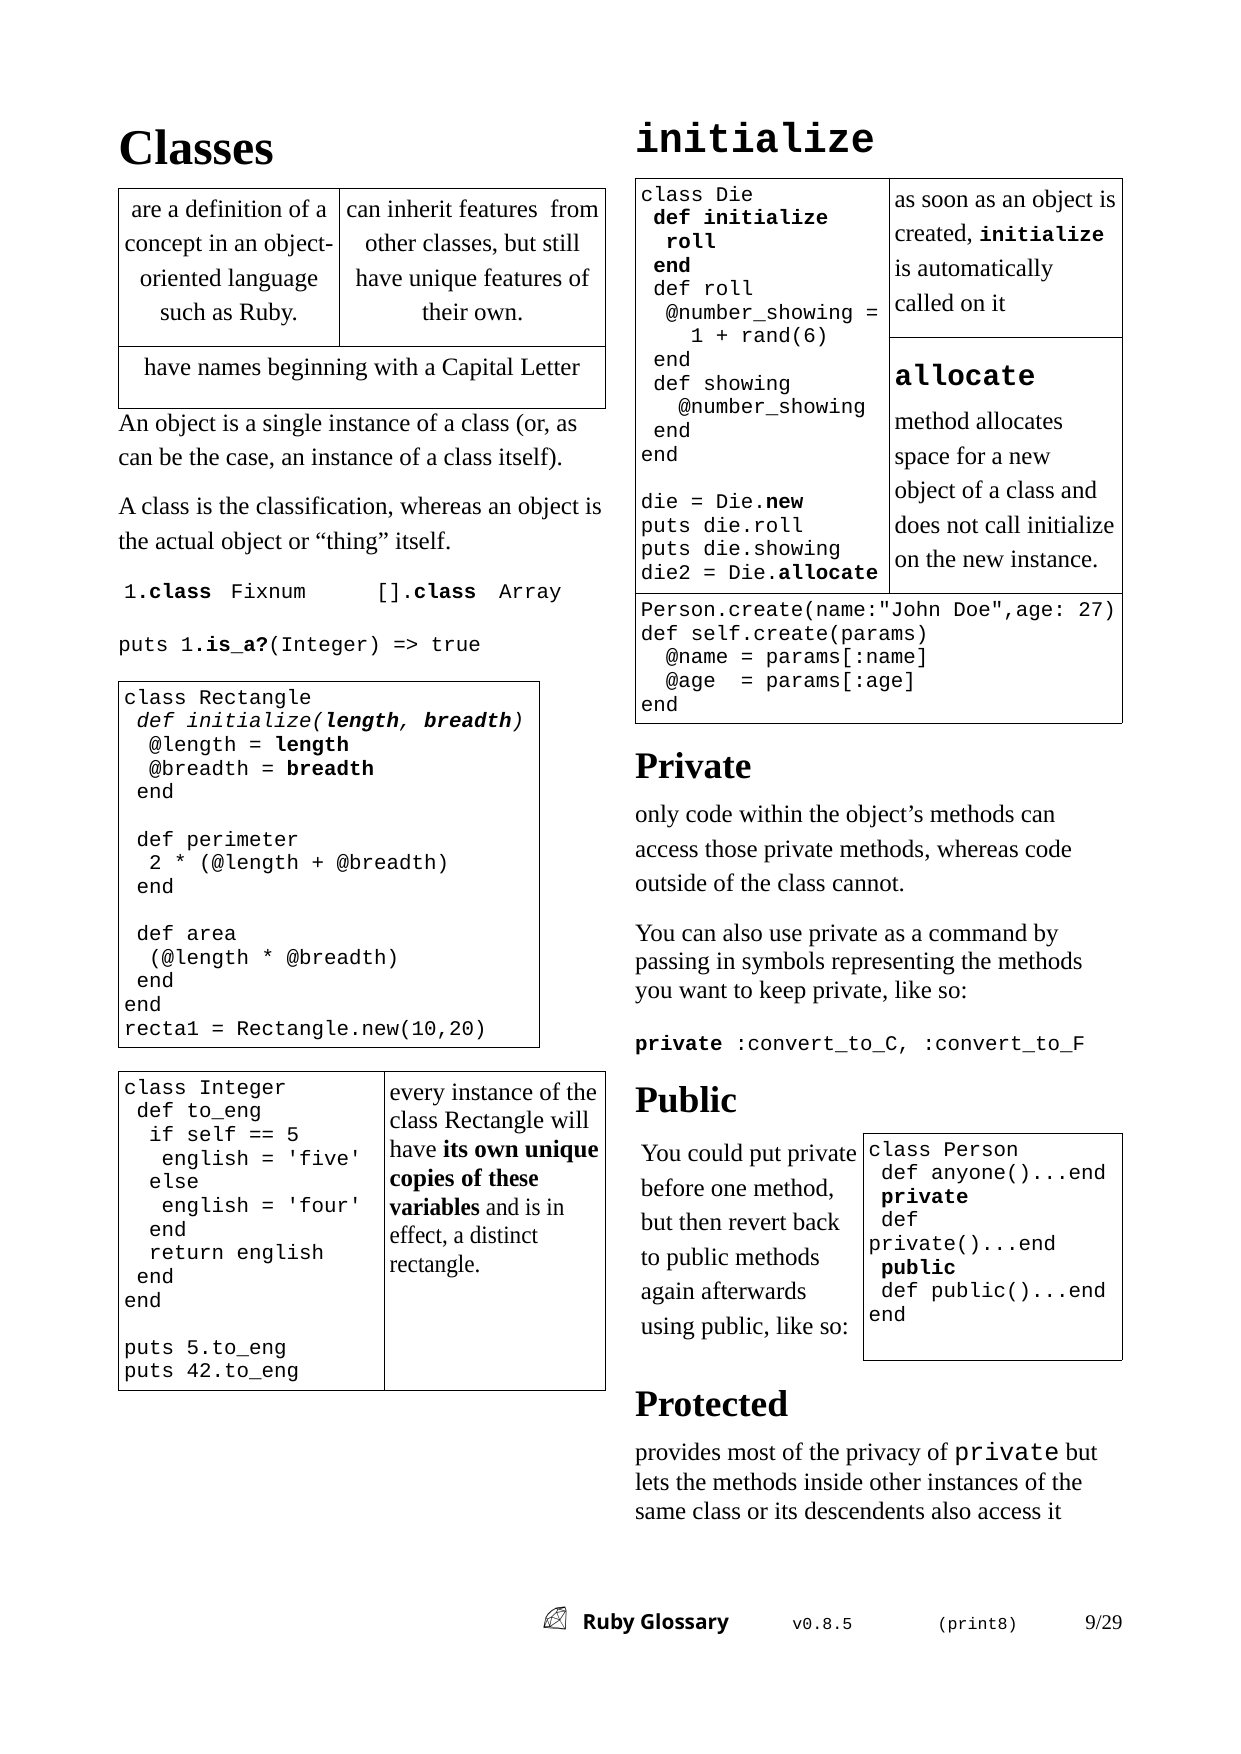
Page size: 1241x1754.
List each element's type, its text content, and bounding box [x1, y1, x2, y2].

text You can also use private as a command by passing in symbols representing the methods you want to keep private, like so: [635, 918, 1122, 1004]
text A class is the classification, whereas an object is the actual object or “thing” itself. [118, 491, 605, 554]
picture [541, 1605, 567, 1630]
table_header 1.class [118, 575, 225, 610]
text An object is a single instance of a class (or, as can be the case, an instance of a class itself). [118, 409, 605, 471]
table_cell Person.create(name:"John Doe",age: 27) def self.create(params) @name = params[:name] @age = params[:age] end [636, 594, 1122, 723]
table_header Array [493, 575, 571, 610]
subtitle Classes [118, 118, 605, 176]
table_header Fixnum [225, 575, 370, 610]
table_cell have names beginning with a Capital Letter [119, 347, 605, 408]
table_header as soon as an object is created, initialize is automatically called on it [890, 179, 1122, 337]
table_header [].class [370, 575, 493, 610]
text provides most of the privacy of private but lets the methods inside other instances of the same class or its descendents also access it [635, 1437, 1122, 1525]
text puts 1.is_a?(Integer) => true [118, 634, 605, 657]
table_header are a definition of a concept in an object-oriented language such as Ruby. [119, 189, 339, 346]
subtitle Public [635, 1077, 1122, 1120]
table_header class Die def initialize roll end def roll @number_showing = 1 + rand(6) end def showing @number_showing end end die = Die.new puts die.roll puts die.showing die2 = Die.allocate [636, 179, 889, 593]
text only code within the object’s methods can access those private methods, whereas code outside of the class cannot. [635, 799, 1122, 897]
text private :convert_to_C, :convert_to_F [635, 1033, 1122, 1056]
table_cell allocate method allocates space for a new object of a class and does not call initialize on the new instance. [890, 338, 1122, 593]
subtitle Protected [635, 1381, 1122, 1424]
table_header class Rectangle def initialize(length, breadth) @length = length @breadth = breadth end def perimeter 2 * (@length + @breadth) end def area (@length * @breadth) end end recta1 = Rectangle.new(10,20) [119, 682, 539, 1047]
subtitle Private [635, 744, 1122, 787]
table_header can inherit features from other classes, but still have unique features of their own. [340, 189, 605, 346]
table_header class Person def anyone()...end private def private()...end public def public()...end end [864, 1134, 1122, 1360]
table_header class Integer def to_eng if self == 5 english = 'five' else english = 'four' end return english end end puts 5.to_eng puts 42.to_eng [119, 1072, 384, 1390]
table_header You could put private before one method, but then revert back to public methods again afterwards using public, like so: [635, 1133, 863, 1360]
table_header every instance of the class Rectangle will have its own unique copies of these variables and is in effect, a distinct rectangle. [385, 1072, 605, 1390]
subtitle initialize [635, 118, 1122, 165]
